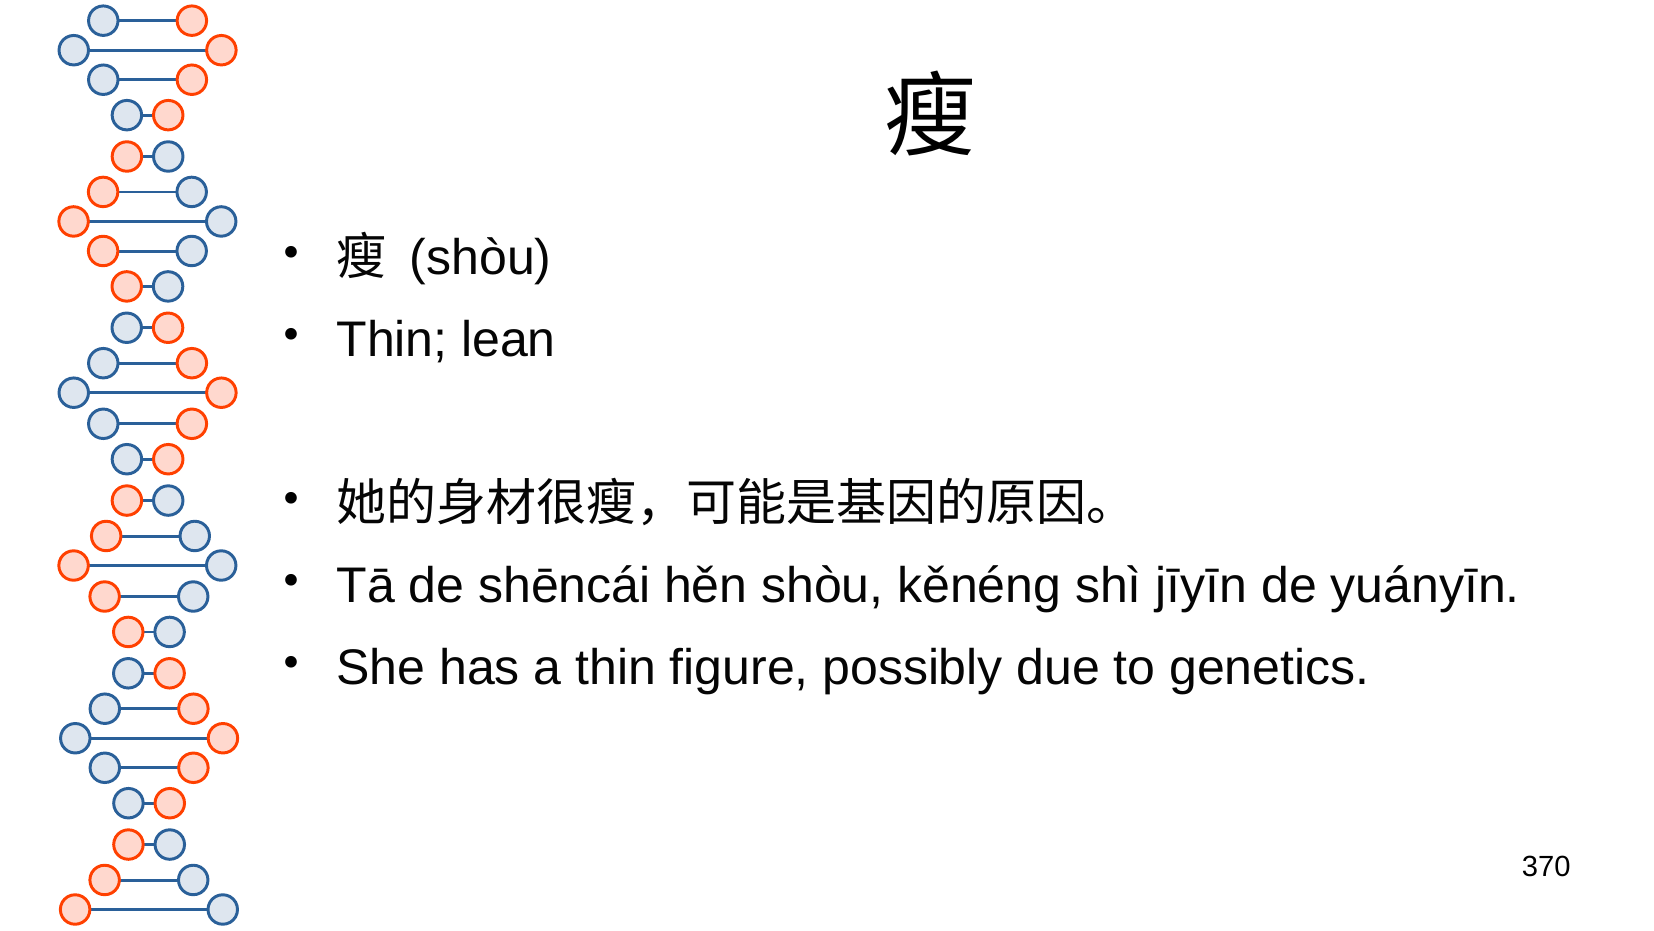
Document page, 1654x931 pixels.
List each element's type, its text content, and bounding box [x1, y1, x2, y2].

list 瘦 (shòu) Thin; lean 她的身材很瘦，可能是基因的原因。 Tā de shēncái hěn shòu, kěnéng shì jīyīn de yuányīn. She has a thin figure, possibly due to genetics. [265, 224, 1595, 764]
title 瘦 [265, 35, 1595, 189]
